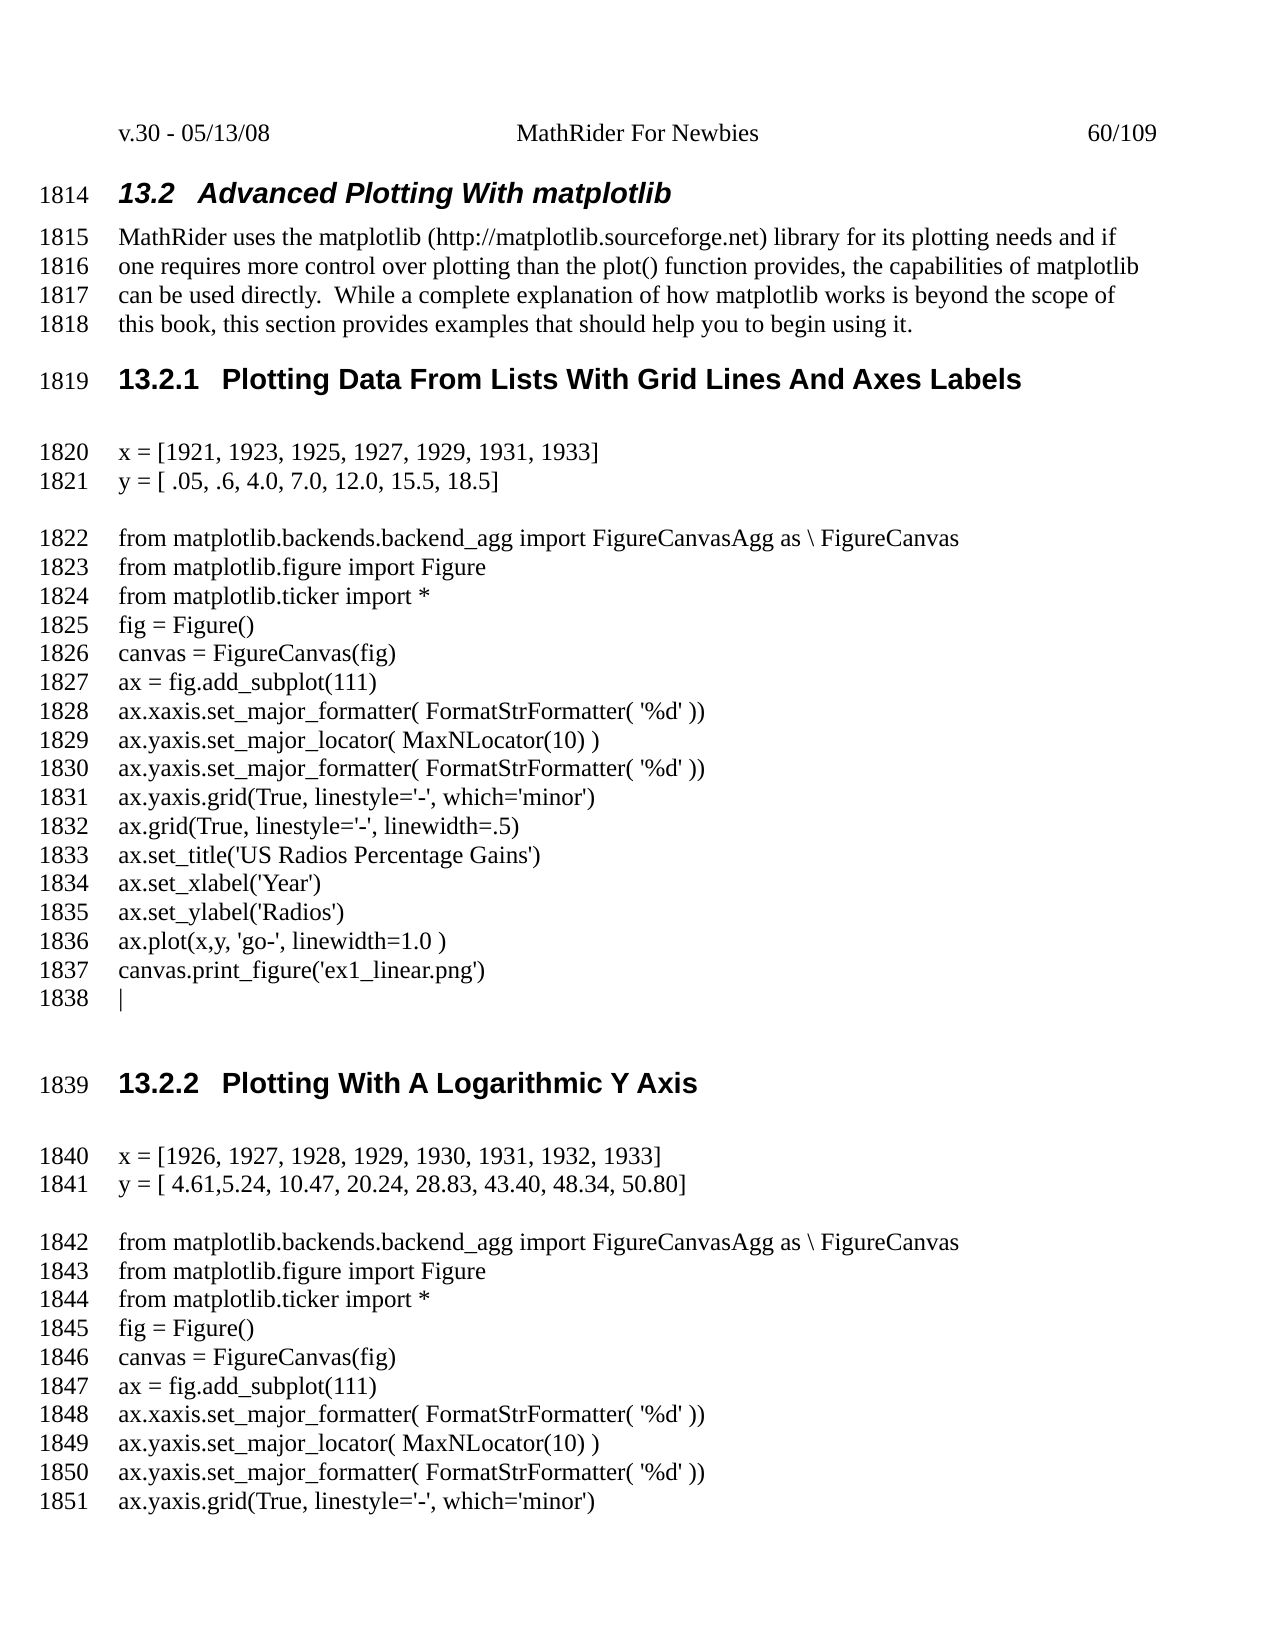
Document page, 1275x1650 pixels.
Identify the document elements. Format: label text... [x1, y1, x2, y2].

text fig = Figure() [118, 610, 1157, 638]
text ax.yaxis.set_major_locator( MaxNLocator(10) ) [118, 725, 1157, 753]
text y = [ 4.61,5.24, 10.47, 20.24, 28.83, 43.40, 48.34, 50.80] [118, 1169, 1157, 1198]
text from matplotlib.ticker import * [118, 1284, 1157, 1313]
text ax.xaxis.set_major_formatter( FormatStrFormatter( '%d' )) [118, 1399, 1157, 1428]
text x = [1926, 1927, 1928, 1929, 1930, 1931, 1932, 1933] [118, 1141, 1157, 1169]
text y = [ .05, .6, 4.0, 7.0, 12.0, 15.5, 18.5] [118, 466, 1157, 495]
text ax.plot(x,y, 'go-', linewidth=1.0 ) [118, 926, 1157, 955]
subtitle Advanced Plotting With matplotlib [118, 176, 1157, 210]
subtitle Plotting With A Logarithmic Y Axis [118, 1066, 1157, 1099]
text from matplotlib.figure import Figure [118, 552, 1157, 581]
text ax.yaxis.grid(True, linestyle='-', which='minor') [118, 782, 1157, 811]
text | [118, 983, 1157, 1012]
text ax.yaxis.set_major_formatter( FormatStrFormatter( '%d' )) [118, 753, 1157, 782]
text ax.set_title('US Radios Percentage Gains') [118, 840, 1157, 868]
text ax.xaxis.set_major_formatter( FormatStrFormatter( '%d' )) [118, 696, 1157, 725]
text MathRider uses the matplotlib (http://matplotlib.sourceforge.net) library for its plotting needs and if one requires more control over plotting than the plot() function provides, the capabilities of matplotlib can be used directly. While a complete explanation of how matplotlib works is beyond the scope of this book, this section provides examples that should help you to begin using it. [118, 222, 1157, 337]
text canvas = FigureCanvas(fig) [118, 638, 1157, 667]
text from matplotlib.ticker import * [118, 581, 1157, 610]
text ax.yaxis.set_major_formatter( FormatStrFormatter( '%d' )) [118, 1457, 1157, 1486]
text canvas.print_figure('ex1_linear.png') [118, 955, 1157, 983]
subtitle Plotting Data From Lists With Grid Lines And Axes Labels [118, 362, 1157, 396]
text ax = fig.add_subplot(111) [118, 667, 1157, 696]
text ax.set_ylabel('Radios') [118, 897, 1157, 926]
text from matplotlib.backends.backend_agg import FigureCanvasAgg as \ FigureCanvas [118, 523, 1157, 552]
text fig = Figure() [118, 1313, 1157, 1342]
text canvas = FigureCanvas(fig) [118, 1342, 1157, 1371]
text ax.yaxis.grid(True, linestyle='-', which='minor') [118, 1486, 1157, 1514]
text ax.yaxis.set_major_locator( MaxNLocator(10) ) [118, 1428, 1157, 1457]
text ax.set_xlabel('Year') [118, 868, 1157, 897]
text x = [1921, 1923, 1925, 1927, 1929, 1931, 1933] [118, 437, 1157, 466]
text ax = fig.add_subplot(111) [118, 1371, 1157, 1399]
text ax.grid(True, linestyle='-', linewidth=.5) [118, 811, 1157, 840]
text from matplotlib.backends.backend_agg import FigureCanvasAgg as \ FigureCanvas [118, 1227, 1157, 1256]
text from matplotlib.figure import Figure [118, 1256, 1157, 1284]
